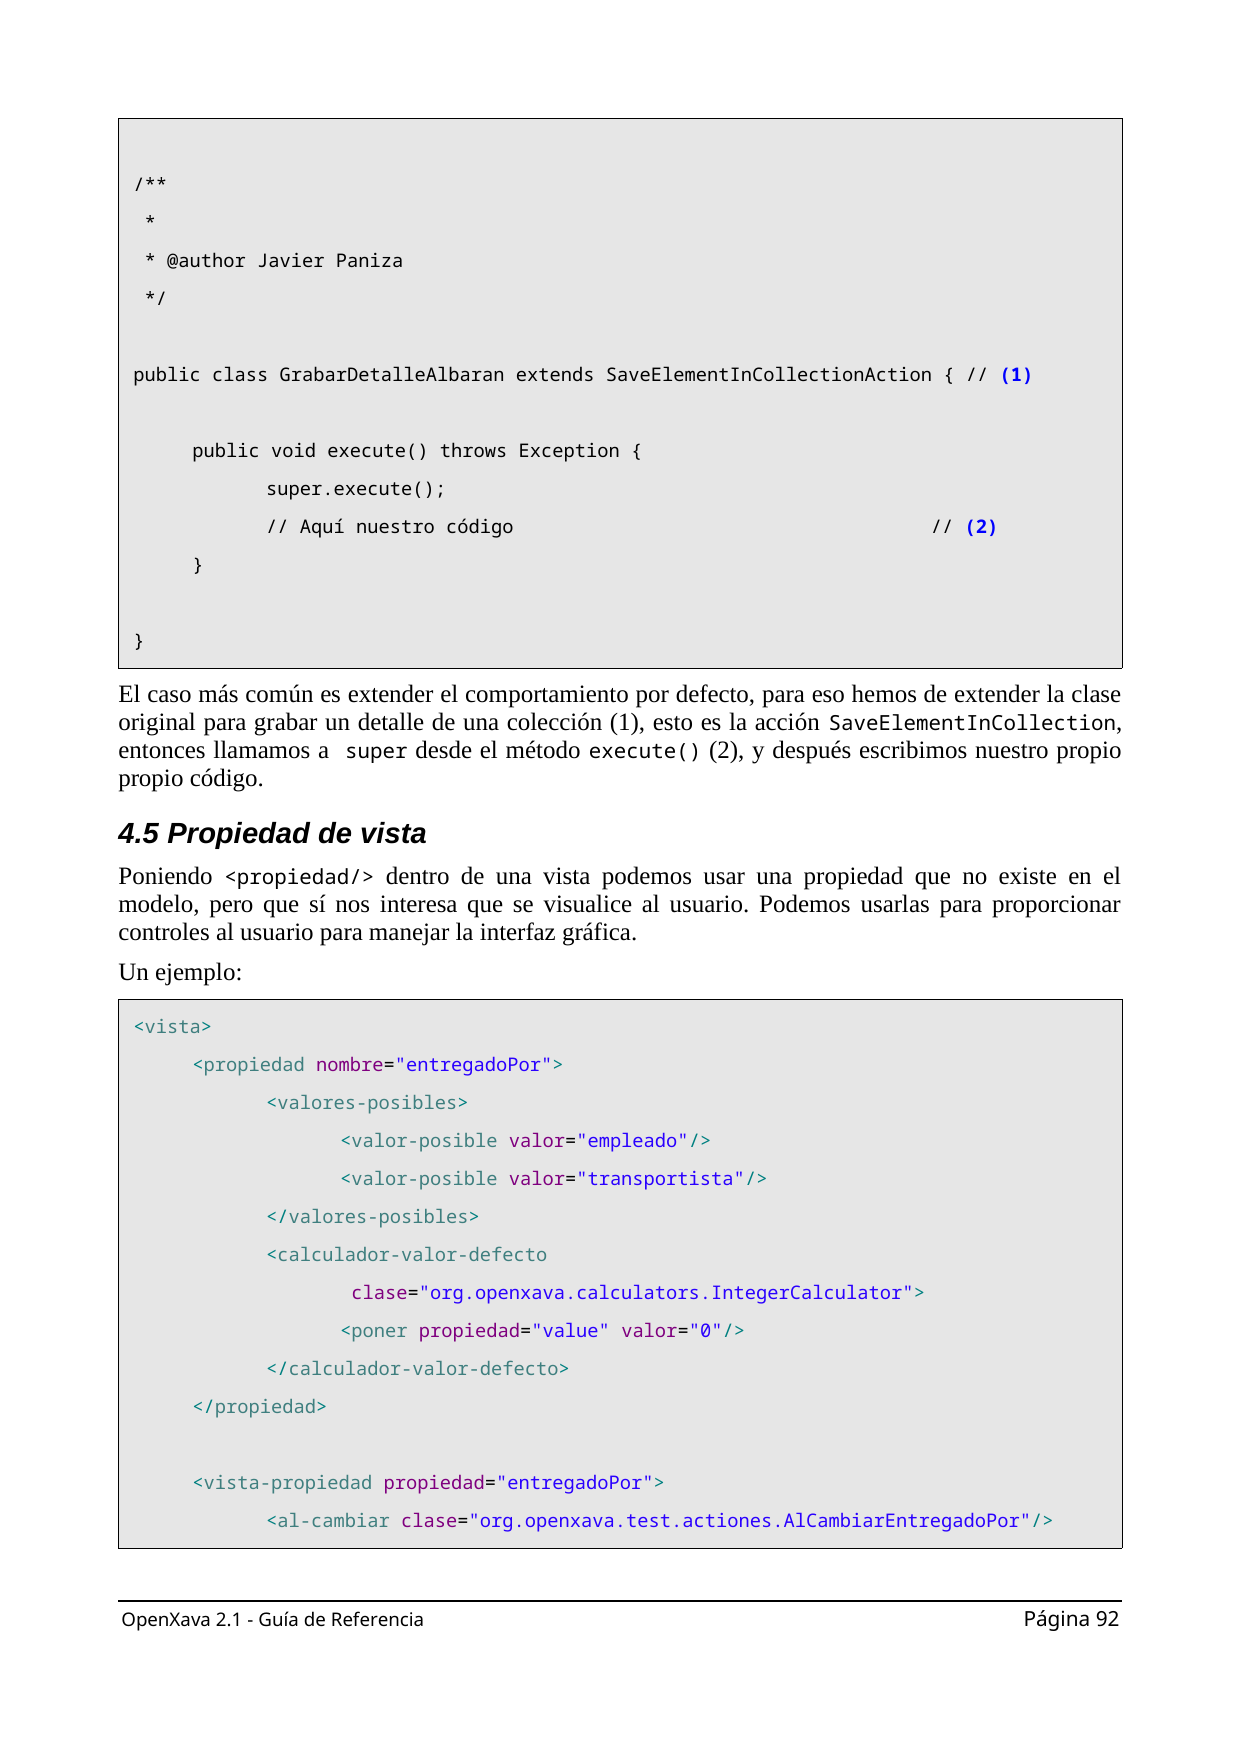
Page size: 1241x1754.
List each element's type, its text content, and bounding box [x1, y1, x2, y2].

text <vista-propiedad propiedad="entregadoPor"> [119, 1455, 1122, 1493]
text * @author Javier Paniza [119, 232, 1122, 270]
text * [119, 194, 1122, 232]
text } [119, 612, 1122, 668]
text /** [119, 156, 1122, 194]
text Poniendo <propiedad/> dentro de una vista podemos usar una propiedad que no existe en el modelo, pero que sí nos interesa que se visualice al usuario. Podemos usarlas para proporcionar controles al usuario para manejar la interfaz gráfica. [118, 862, 1122, 946]
text <valores-posibles> [119, 1075, 1122, 1113]
text Un ejemplo: [118, 958, 1122, 986]
text public void execute() throws Exception { [119, 422, 1122, 460]
text <propiedad nombre="entregadoPor"> [119, 1037, 1122, 1075]
text </calculador-valor-defecto> [119, 1341, 1122, 1379]
subtitle Propiedad de vista [118, 817, 1122, 850]
text <calculador-valor-defecto [119, 1227, 1122, 1265]
text // Aquí nuestro código // (2) [119, 498, 1122, 536]
text public class GrabarDetalleAlbaran extends SaveElementInCollectionAction { // (1) [119, 346, 1122, 384]
text } [119, 536, 1122, 574]
text <poner propiedad="value" valor="0"/> [119, 1303, 1122, 1341]
text */ [119, 270, 1122, 308]
text <valor-posible valor="empleado"/> [119, 1113, 1122, 1151]
text <valor-posible valor="transportista"/> [119, 1151, 1122, 1189]
text <vista> [119, 1000, 1122, 1037]
text </propiedad> [119, 1379, 1122, 1417]
text clase="org.openxava.calculators.IntegerCalculator"> [119, 1265, 1122, 1303]
text super.execute(); [119, 460, 1122, 498]
text El caso más común es extender el comportamiento por defecto, para eso hemos de extender la clase original para grabar un detalle de una colección (1), esto es la acción SaveElementInCollection, entonces llamamos a super desde el método execute() (2), y después escribimos nuestro propio propio código. [118, 680, 1122, 792]
text </valores-posibles> [119, 1189, 1122, 1227]
text <al-cambiar clase="org.openxava.test.actiones.AlCambiarEntregadoPor"/> [119, 1493, 1122, 1548]
